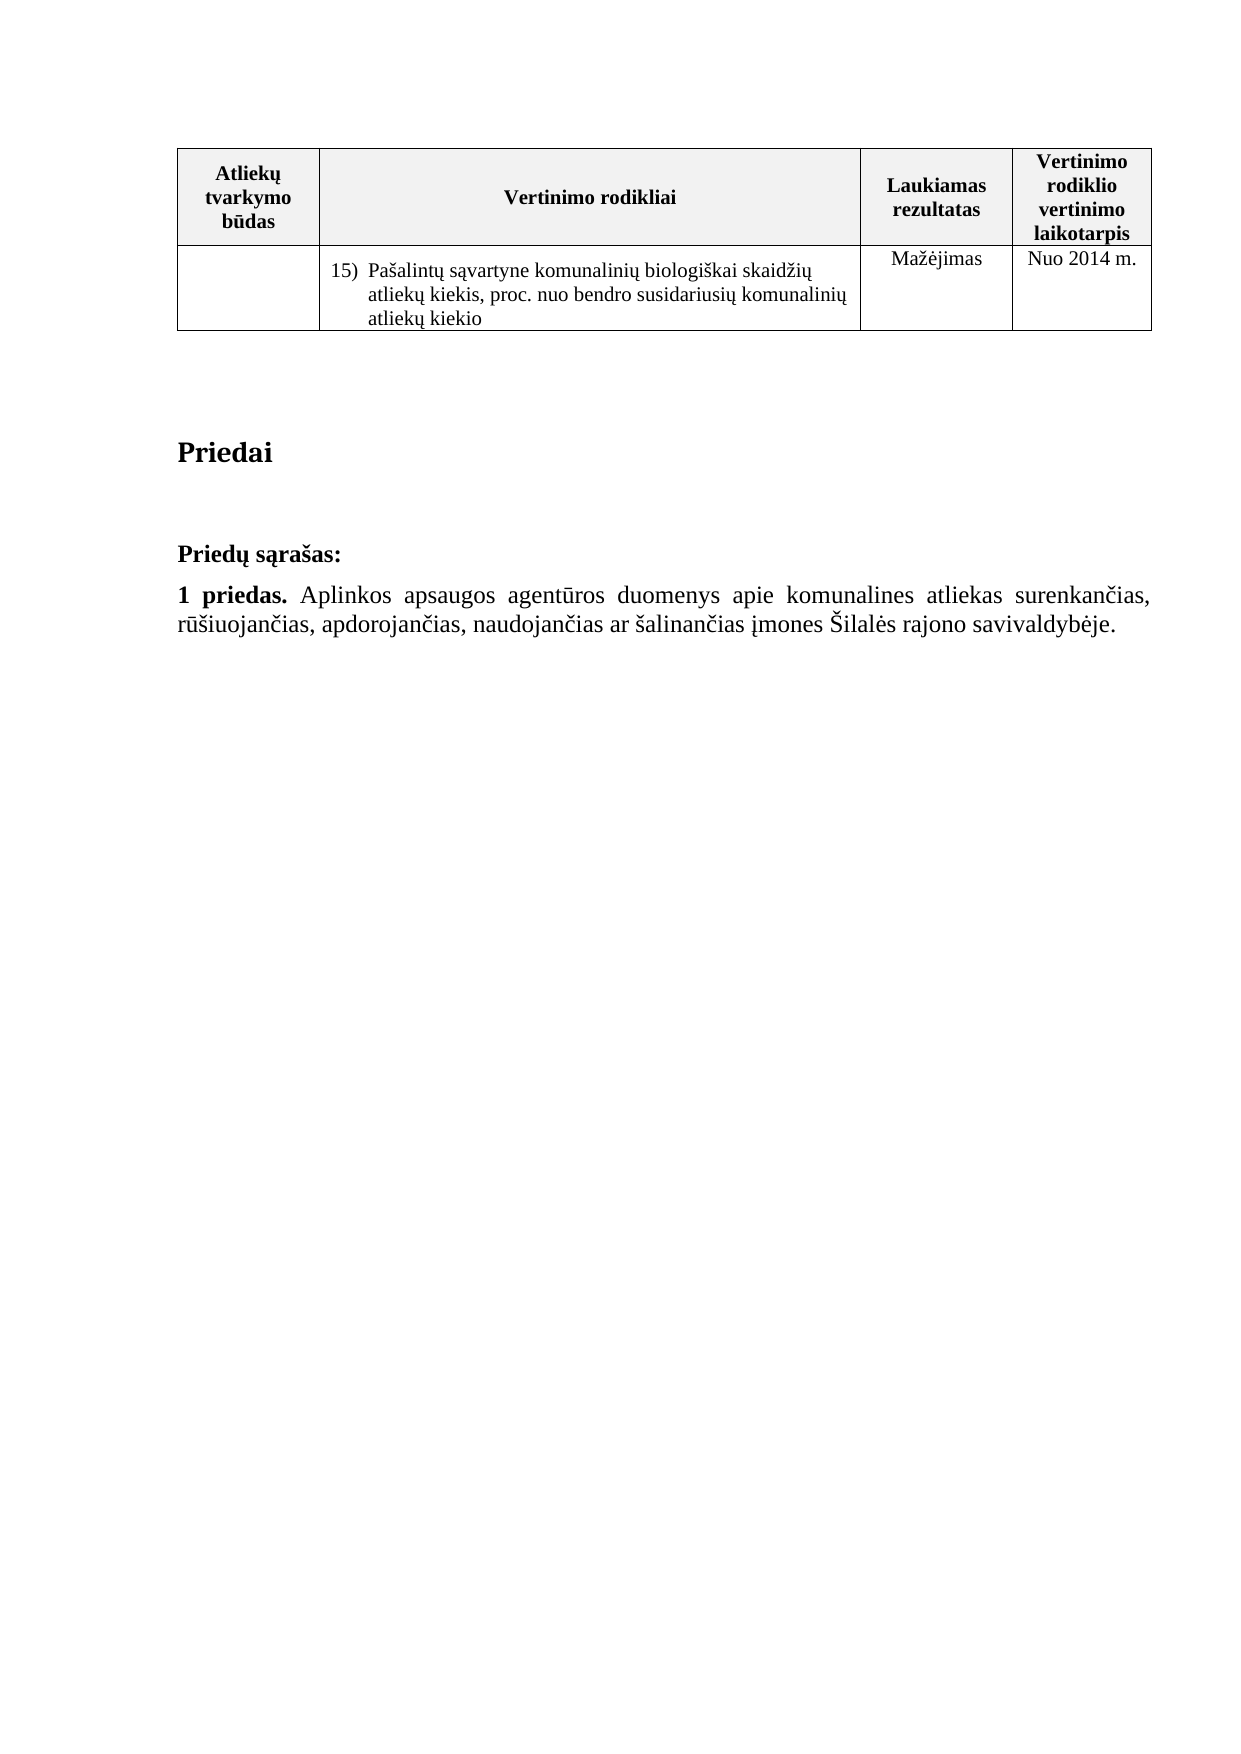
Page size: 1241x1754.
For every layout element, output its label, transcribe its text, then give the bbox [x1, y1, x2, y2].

text Priedų sąrašas: [177, 539, 1152, 568]
table_header Atliekų tvarkymo būdas [178, 149, 319, 245]
text 1 priedas. Aplinkos apsaugos agentūros duomenys apie komunalines atliekas surenkančias, rūšiuojančias, apdorojančias, naudojančias ar šalinančias įmones Šilalės rajono savivaldybėje. [177, 580, 1152, 638]
table_header Vertinimo rodikliai [320, 149, 860, 245]
table_cell 15) Pašalintų sąvartyne komunalinių biologiškai skaidžių atliekų kiekis, proc. nuo bendro susidariusių komunalinių atliekų kiekio [320, 246, 860, 330]
table_header Vertinimo rodiklio vertinimo laikotarpis [1013, 149, 1151, 245]
table_cell [178, 246, 319, 330]
table_cell Mažėjimas [861, 246, 1012, 330]
table_header Laukiamas rezultatas [861, 149, 1012, 245]
text Priedai [177, 437, 1152, 470]
table_cell Nuo 2014 m. [1013, 246, 1151, 330]
